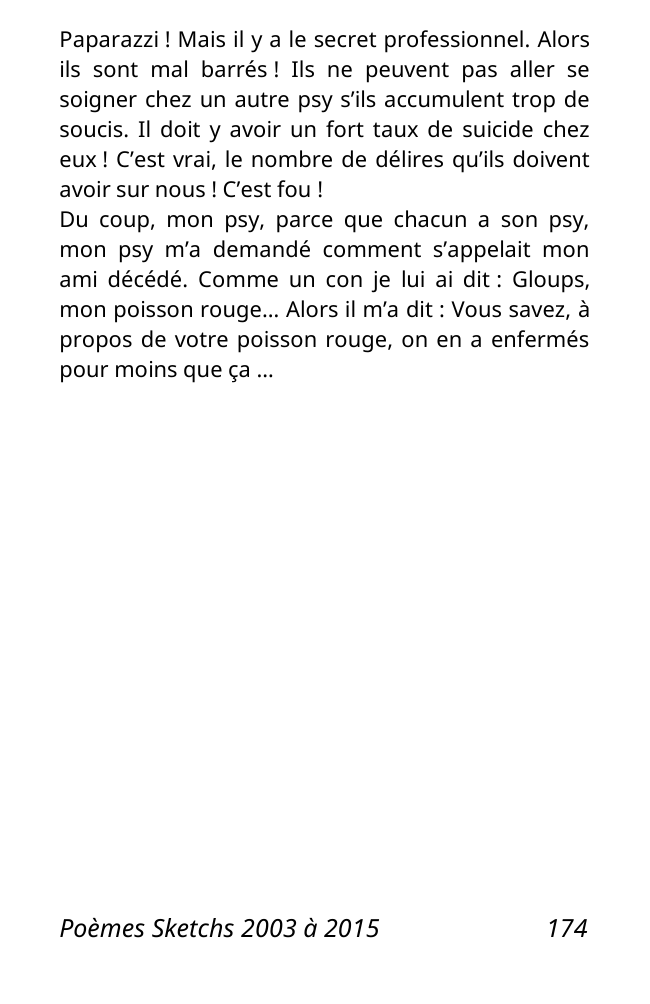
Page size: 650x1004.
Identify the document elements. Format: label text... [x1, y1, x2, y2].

text Du coup, mon psy, parce que chacun a son psy, mon psy m’a demandé comment s’appelait mon ami décédé. Comme un con je lui ai dit : Gloups, mon poisson rouge… Alors il m’a dit : Vous savez, à propos de votre poisson rouge, on en a enfermés pour moins que ça … [59, 204, 591, 384]
text Paparazzi ! Mais il y a le secret professionnel. Alors ils sont mal barrés ! Ils ne peuvent pas aller se soigner chez un autre psy s’ils accumulent trop de soucis. Il doit y avoir un fort taux de suicide chez eux ! C’est vrai, le nombre de délires qu’ils doivent avoir sur nous ! C’est fou ! [59, 24, 591, 204]
